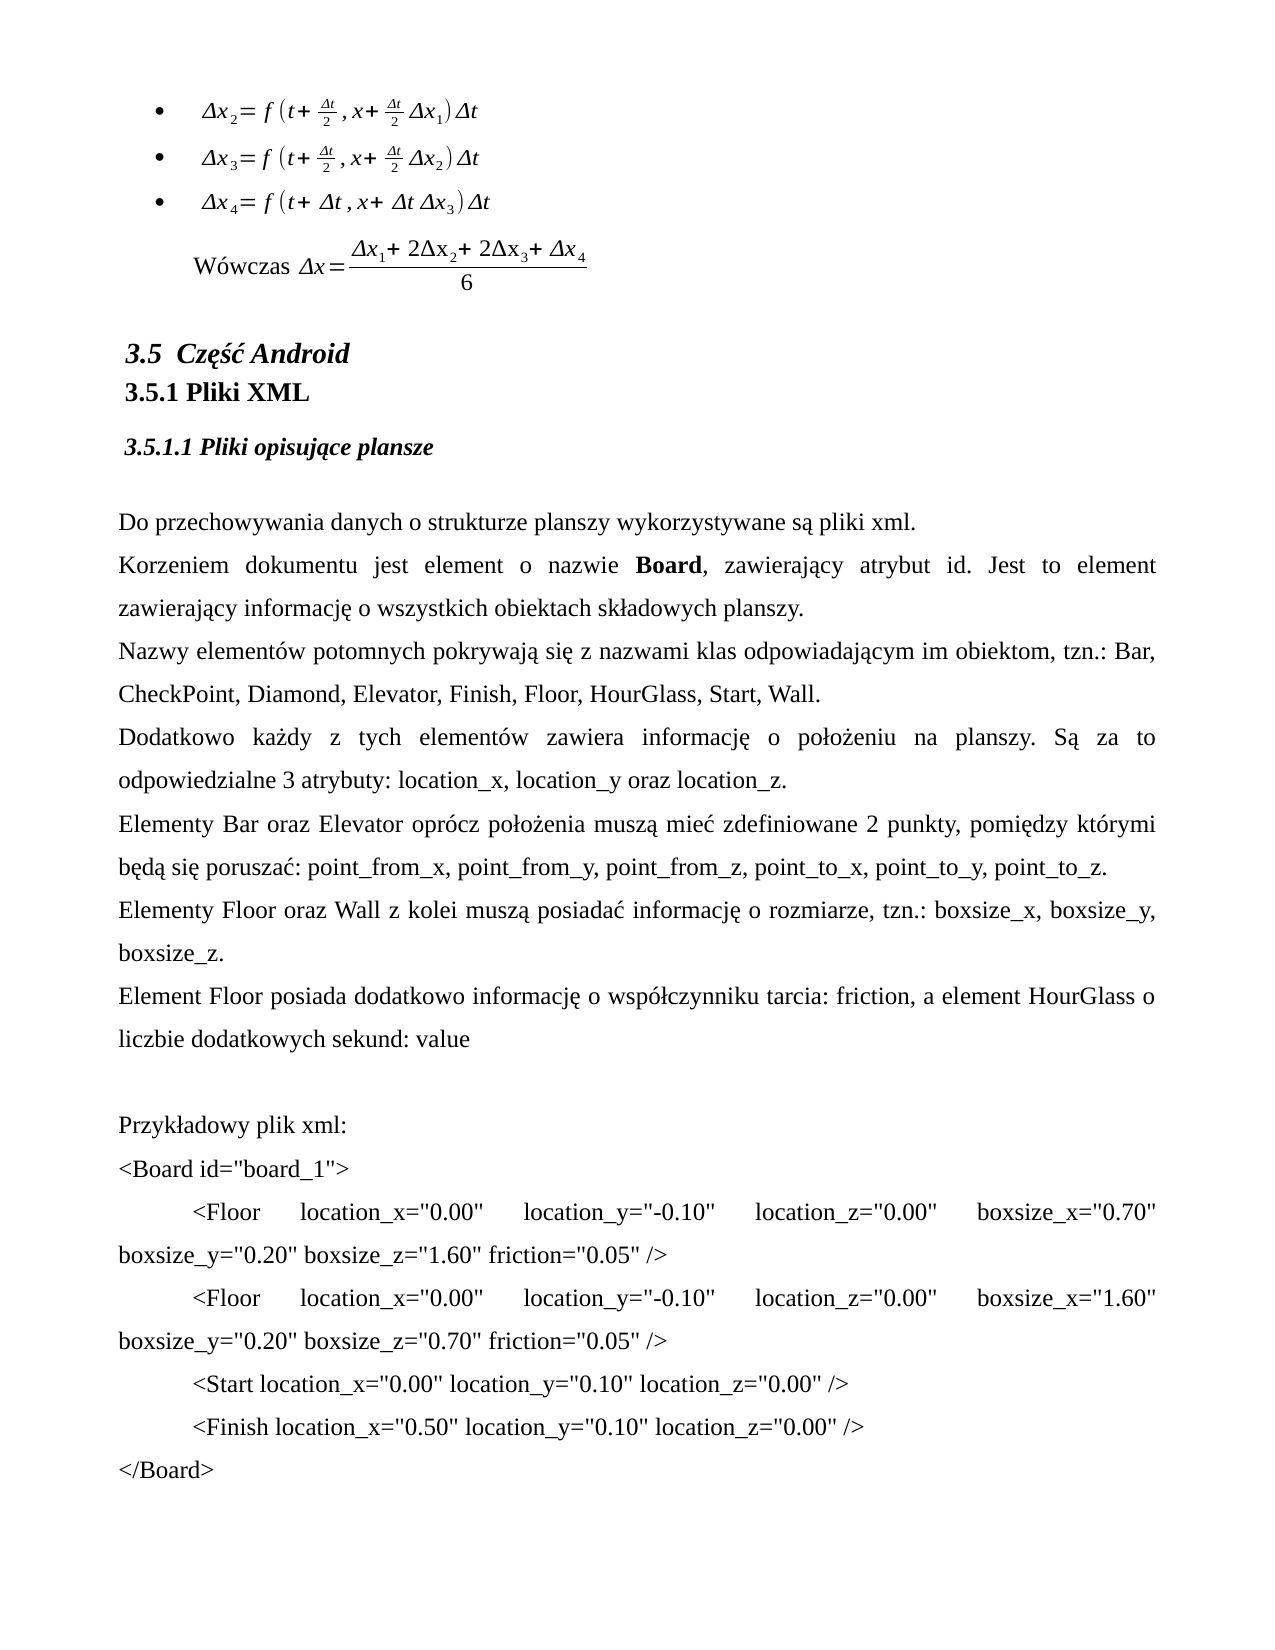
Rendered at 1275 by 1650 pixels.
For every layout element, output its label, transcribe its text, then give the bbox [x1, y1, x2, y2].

list Wówczas [156, 187, 1157, 297]
text Korzeniem dokumentu jest element o nazwie Board, zawierający atrybut id. Jest to element zawierający informację o wszystkich obiektach składowych planszy. [118, 550, 1157, 622]
text </Board> [118, 1456, 1157, 1484]
subtitle Pliki opisujące plansze [118, 432, 1157, 461]
subtitle Pliki XML [118, 376, 1157, 407]
text <Floor location_x="0.00" location_y="-0.10" location_z="0.00" boxsize_x="1.60" boxsize_y="0.20" boxsize_z="0.70" friction="0.05" /> [118, 1283, 1157, 1355]
text Element Floor posiada dodatkowo informację o współczynniku tarcia: friction, a element HourGlass o liczbie dodatkowych sekund: value [118, 981, 1157, 1053]
text Elementy Bar oraz Elevator oprócz położenia muszą mieć zdefiniowane 2 punkty, pomiędzy którymi będą się poruszać: point_from_x, point_from_y, point_from_z, point_to_x, point_to_y, point_to_z. [118, 809, 1157, 881]
subtitle Część Android [118, 336, 1157, 369]
text <Floor location_x="0.00" location_y="-0.10" location_z="0.00" boxsize_x="0.70" boxsize_y="0.20" boxsize_z="1.60" friction="0.05" /> [118, 1197, 1157, 1269]
text Do przechowywania danych o strukturze planszy wykorzystywane są pliki xml. [118, 507, 1157, 536]
text <Board id="board_1"> [118, 1154, 1157, 1182]
text Elementy Floor oraz Wall z kolei muszą posiadać informację o rozmiarze, tzn.: boxsize_x, boxsize_y, boxsize_z. [118, 895, 1157, 967]
text Dodatkowo każdy z tych elementów zawiera informację o położeniu na planszy. Są za to odpowiedzialne 3 atrybuty: location_x, location_y oraz location_z. [118, 722, 1157, 794]
text <Start location_x="0.00" location_y="0.10" location_z="0.00" /> [118, 1369, 1157, 1398]
text Przykładowy plik xml: [118, 1111, 1157, 1139]
text <Finish location_x="0.50" location_y="0.10" location_z="0.00" /> [118, 1412, 1157, 1441]
text Nazwy elementów potomnych pokrywają się z nazwami klas odpowiadającym im obiektom, tzn.: Bar, CheckPoint, Diamond, Elevator, Finish, Floor, HourGlass, Start, Wall. [118, 636, 1157, 708]
